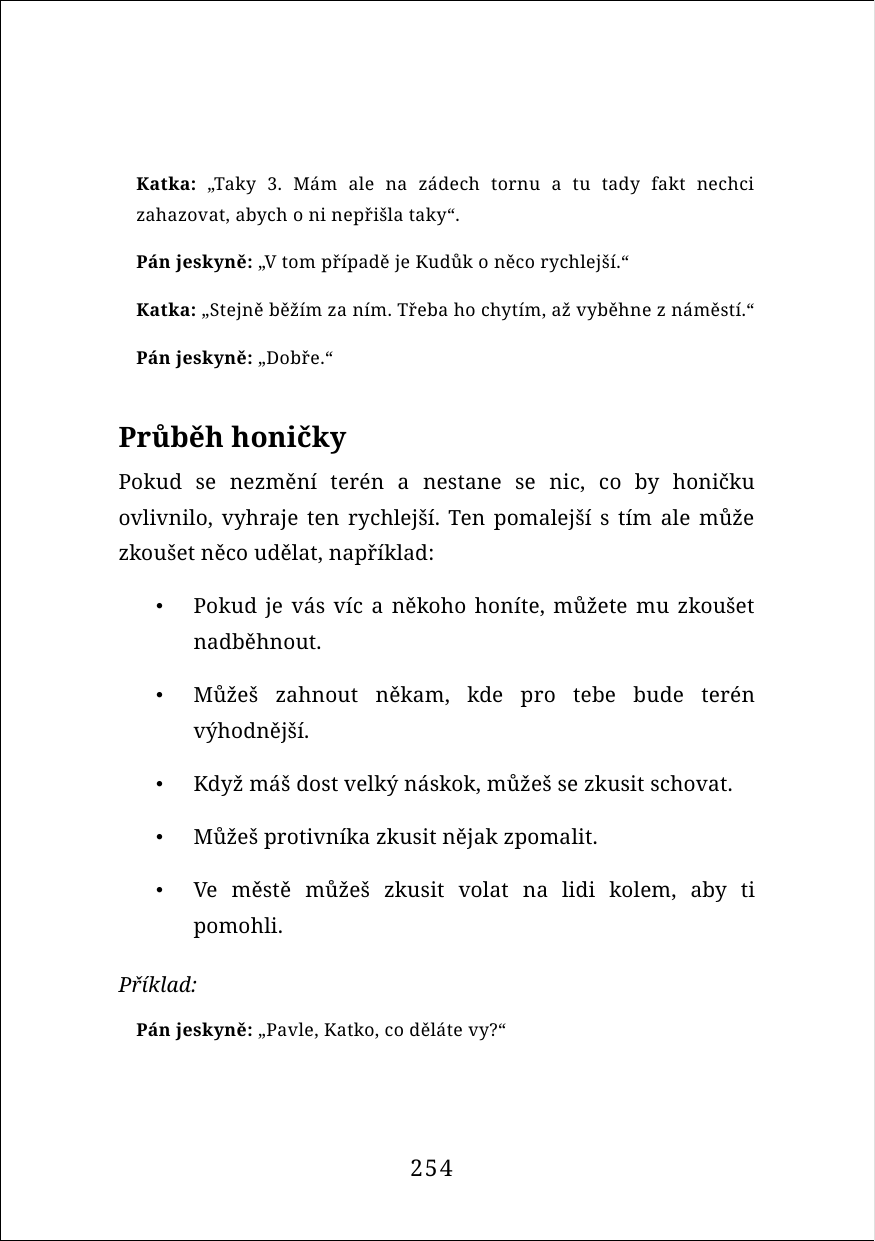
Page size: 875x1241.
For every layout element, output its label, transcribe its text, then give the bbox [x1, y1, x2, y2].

list Můžeš protivníka zkusit nějak zpomalit. [156, 822, 756, 851]
text Pokud se nezmění terén a nestane se nic, co by honičku ovlivnilo, vyhraje ten rychlejší. Ten pomalejší s tím ale může zkoušet něco udělat, například: [118, 467, 756, 567]
subtitle Průběh honičky [118, 417, 756, 456]
text Pán jeskyně: „V tom případě je Kudůk o něco rychlejší.“ [136, 250, 756, 274]
text Katka: „Stejně běžím za ním. Třeba ho chytím, až vyběhne z náměstí.“ [136, 298, 756, 322]
list Když máš dost velký náskok, můžeš se zkusit schovat. [156, 769, 756, 798]
text Příklad: [118, 970, 756, 999]
list Pokud je vás víc a někoho honíte, můžete mu zkoušet nadběhnout. [156, 592, 756, 656]
list Můžeš zahnout někam, kde pro tebe bude terén výhodnější. [156, 680, 756, 744]
text Katka: „Taky 3. Mám ale na zádech tornu a tu tady fakt nechci zahazovat, abych o ni nepřišla taky“. [136, 172, 756, 226]
text Pán jeskyně: „Dobře.“ [136, 346, 756, 370]
list Ve městě můžeš zkusit volat na lidi kolem, aby ti pomohli. [156, 876, 756, 939]
text Pán jeskyně: „Pavle, Katko, co děláte vy?“ [136, 1018, 756, 1042]
